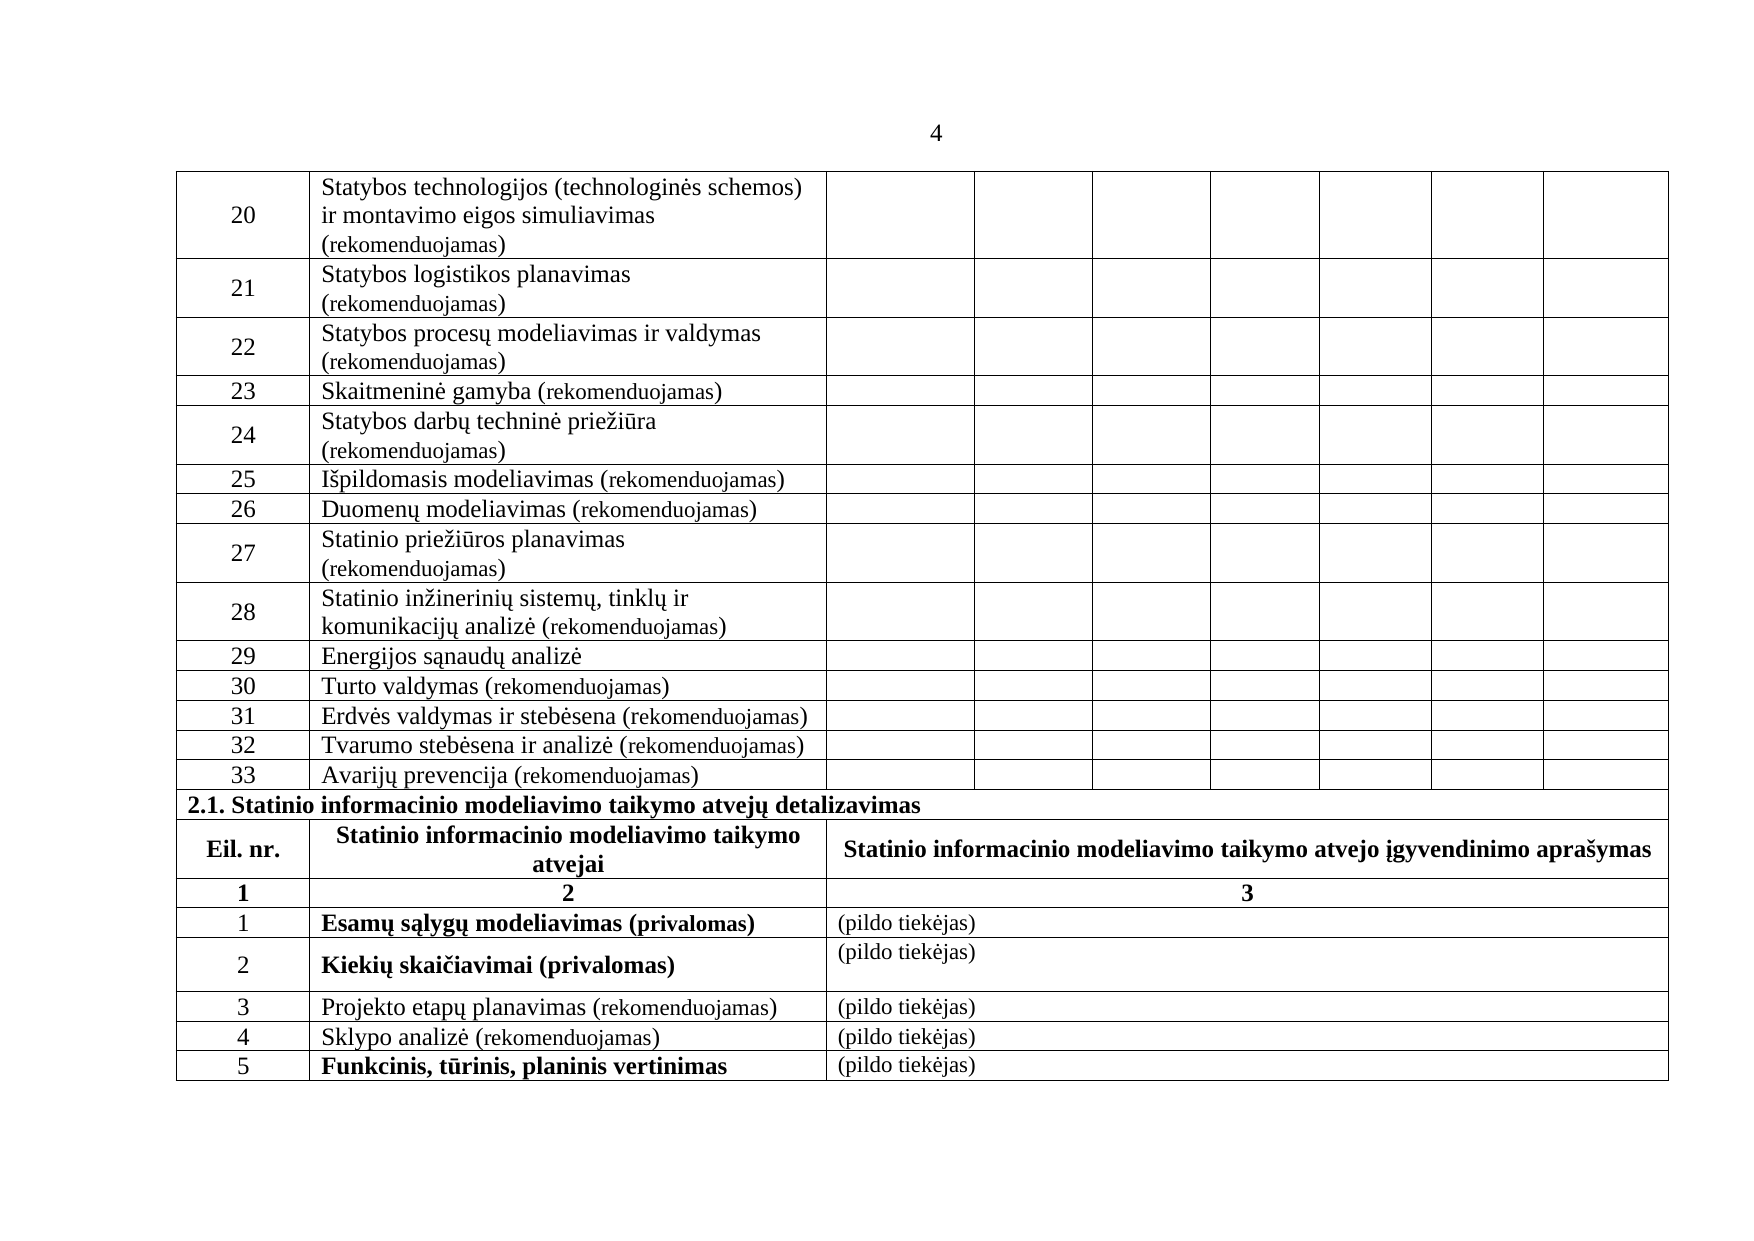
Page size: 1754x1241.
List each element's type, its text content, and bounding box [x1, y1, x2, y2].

table_cell [1669, 375, 1673, 405]
table_cell [975, 671, 1092, 700]
table_cell [975, 524, 1092, 582]
table_cell [1669, 258, 1673, 317]
table_cell [1669, 907, 1673, 937]
table_cell [1544, 406, 1668, 463]
table_cell [1320, 583, 1431, 640]
table_cell [1211, 671, 1319, 700]
table_cell [1432, 494, 1543, 523]
table_cell [1432, 406, 1543, 463]
table_cell Statybos procesų modeliavimas ir valdymas (rekomenduojamas) [310, 318, 826, 375]
table_cell [1093, 583, 1210, 640]
table_cell [1544, 524, 1668, 582]
table_cell (pildo tiekėjas) [827, 1051, 1668, 1080]
table_cell Išpildomasis modeliavimas (rekomenduojamas) [310, 465, 826, 493]
table_cell [1544, 318, 1668, 375]
table_cell [1211, 641, 1319, 670]
table_cell [1432, 318, 1543, 375]
table_cell [1544, 376, 1668, 405]
table_cell 25 [177, 465, 309, 493]
table_cell [975, 172, 1092, 258]
table_cell [1211, 259, 1319, 317]
table_cell Eil. nr. [177, 820, 309, 877]
table_cell [1669, 171, 1673, 258]
table_cell Funkcinis, tūrinis, planinis vertinimas [310, 1051, 826, 1080]
table_cell [1432, 172, 1543, 258]
table_cell Kiekių skaičiavimai (privalomas) [310, 938, 826, 991]
table_cell Tvarumo stebėsena ir analizė (rekomenduojamas) [310, 731, 826, 759]
table_cell [1093, 465, 1210, 493]
table_cell [827, 641, 974, 670]
table_cell [1211, 172, 1319, 258]
table_cell [1320, 760, 1431, 789]
table_cell [975, 376, 1092, 405]
table_cell [1211, 731, 1319, 759]
table_cell 1 [177, 908, 309, 937]
table_cell [1211, 406, 1319, 463]
table_cell [1669, 523, 1673, 582]
table_cell Statybos technologijos (technologinės schemos) ir montavimo eigos simuliavimas (rekomenduojamas) [310, 172, 826, 258]
table_cell [1432, 524, 1543, 582]
table_cell (pildo tiekėjas) [827, 992, 1668, 1021]
table_cell [1093, 318, 1210, 375]
table_cell [1544, 465, 1668, 493]
table_cell [1544, 641, 1668, 670]
table_cell [1669, 991, 1673, 1021]
table_cell [1669, 317, 1673, 375]
table_cell [1432, 583, 1543, 640]
table_cell Duomenų modeliavimas (rekomenduojamas) [310, 494, 826, 523]
table_cell [1093, 524, 1210, 582]
table_cell Sklypo analizė (rekomenduojamas) [310, 1022, 826, 1050]
table_cell [1432, 259, 1543, 317]
table_cell [975, 465, 1092, 493]
table_cell 23 [177, 376, 309, 405]
table_cell [1211, 376, 1319, 405]
table_cell 22 [177, 318, 309, 375]
table_cell [1432, 701, 1543, 729]
table_cell 20 [177, 172, 309, 258]
table_cell [1211, 465, 1319, 493]
table_cell [1669, 464, 1673, 493]
table_cell 5 [177, 1051, 309, 1080]
table_cell Erdvės valdymas ir stebėsena (rekomenduojamas) [310, 701, 826, 729]
table_cell 29 [177, 641, 309, 670]
table_cell Statinio informacinio modeliavimo taikymo atvejai [310, 820, 826, 877]
table_cell 28 [177, 583, 309, 640]
table_cell [975, 259, 1092, 317]
table_cell [975, 494, 1092, 523]
table_cell [1669, 730, 1673, 759]
table_cell [1669, 819, 1673, 877]
table_cell [1093, 731, 1210, 759]
table_cell [1669, 405, 1673, 463]
table_cell [1320, 731, 1431, 759]
table_cell 27 [177, 524, 309, 582]
table_cell 31 [177, 701, 309, 729]
table_cell [827, 172, 974, 258]
table_cell [975, 318, 1092, 375]
table_cell Statybos logistikos planavimas (rekomenduojamas) [310, 259, 826, 317]
table_cell 3 [177, 992, 309, 1021]
table_cell [827, 376, 974, 405]
table_cell [1211, 701, 1319, 729]
table_cell 26 [177, 494, 309, 523]
table_cell [1669, 640, 1673, 670]
table_cell [1320, 318, 1431, 375]
table_cell [1669, 493, 1673, 523]
table_cell [1320, 524, 1431, 582]
table_cell [1093, 494, 1210, 523]
table_cell [1320, 701, 1431, 729]
table_cell [1669, 878, 1673, 907]
table_cell [1320, 494, 1431, 523]
table_cell Statinio priežiūros planavimas (rekomenduojamas) [310, 524, 826, 582]
table_cell [827, 671, 974, 700]
table_cell [1320, 465, 1431, 493]
table_cell 1 [177, 879, 309, 907]
table_cell [1093, 671, 1210, 700]
table_cell 33 [177, 760, 309, 789]
table_cell (pildo tiekėjas) [827, 938, 1668, 991]
table_cell [1669, 1021, 1673, 1050]
table_cell [1669, 582, 1673, 640]
table_cell [1432, 760, 1543, 789]
table_cell Skaitmeninė gamyba (rekomenduojamas) [310, 376, 826, 405]
table_cell [1544, 259, 1668, 317]
table_cell Avarijų prevencija (rekomenduojamas) [310, 760, 826, 789]
table_cell [827, 760, 974, 789]
table_cell [1544, 731, 1668, 759]
table_cell 4 [177, 1022, 309, 1050]
table_cell [1544, 583, 1668, 640]
table_cell 2 [177, 938, 309, 991]
table_cell 24 [177, 406, 309, 463]
table_cell [827, 406, 974, 463]
table_cell [827, 583, 974, 640]
table_cell [1093, 376, 1210, 405]
table_cell [1544, 760, 1668, 789]
table_cell Statybos darbų techninė priežiūra (rekomenduojamas) [310, 406, 826, 463]
table_cell [1669, 1050, 1673, 1080]
table_cell [827, 731, 974, 759]
table_cell 21 [177, 259, 309, 317]
table_cell [1320, 172, 1431, 258]
table_cell [1093, 406, 1210, 463]
table_cell [1544, 494, 1668, 523]
table_cell (pildo tiekėjas) [827, 908, 1668, 937]
table_cell 2.1. Statinio informacinio modeliavimo taikymo atvejų detalizavimas [177, 790, 1668, 819]
table_cell [1211, 318, 1319, 375]
table_cell Energijos sąnaudų analizė [310, 641, 826, 670]
table_cell [1320, 376, 1431, 405]
table_cell [827, 465, 974, 493]
table_cell [1432, 731, 1543, 759]
table_cell [1669, 700, 1673, 729]
table_cell Esamų sąlygų modeliavimas (privalomas) [310, 908, 826, 937]
table_cell [1093, 760, 1210, 789]
table_cell [1320, 259, 1431, 317]
table_cell Projekto etapų planavimas (rekomenduojamas) [310, 992, 826, 1021]
table_cell [827, 259, 974, 317]
table_cell [1211, 494, 1319, 523]
table_cell 3 [827, 879, 1668, 907]
table_cell [1432, 671, 1543, 700]
table_cell [1320, 641, 1431, 670]
table_cell [975, 406, 1092, 463]
table_cell 32 [177, 731, 309, 759]
table_cell Turto valdymas (rekomenduojamas) [310, 671, 826, 700]
table_cell [1093, 641, 1210, 670]
table_cell [1544, 172, 1668, 258]
table_cell Statinio informacinio modeliavimo taikymo atvejo įgyvendinimo aprašymas [827, 820, 1668, 877]
table_cell [827, 701, 974, 729]
table_cell [827, 318, 974, 375]
table_cell [1669, 670, 1673, 700]
table_cell [1669, 789, 1673, 819]
table_cell [1320, 406, 1431, 463]
table_cell [1432, 465, 1543, 493]
table_cell [827, 524, 974, 582]
table_cell [975, 701, 1092, 729]
table_cell [975, 731, 1092, 759]
table_cell 30 [177, 671, 309, 700]
table_cell [1669, 759, 1673, 789]
table_cell [1093, 172, 1210, 258]
table_cell [1432, 641, 1543, 670]
table_cell [975, 583, 1092, 640]
table_cell [975, 641, 1092, 670]
table_cell [1211, 760, 1319, 789]
table_cell (pildo tiekėjas) [827, 1022, 1668, 1050]
table_cell 2 [310, 879, 826, 907]
table_cell [1669, 937, 1673, 991]
table_cell [1211, 583, 1319, 640]
table_cell [975, 760, 1092, 789]
table_cell [1320, 671, 1431, 700]
table_cell [1544, 671, 1668, 700]
table_cell [1544, 701, 1668, 729]
table_cell [1432, 376, 1543, 405]
table_cell [1211, 524, 1319, 582]
table_cell [1093, 701, 1210, 729]
table_cell [1093, 259, 1210, 317]
table_cell Statinio inžinerinių sistemų, tinklų ir komunikacijų analizė (rekomenduojamas) [310, 583, 826, 640]
table_cell [827, 494, 974, 523]
